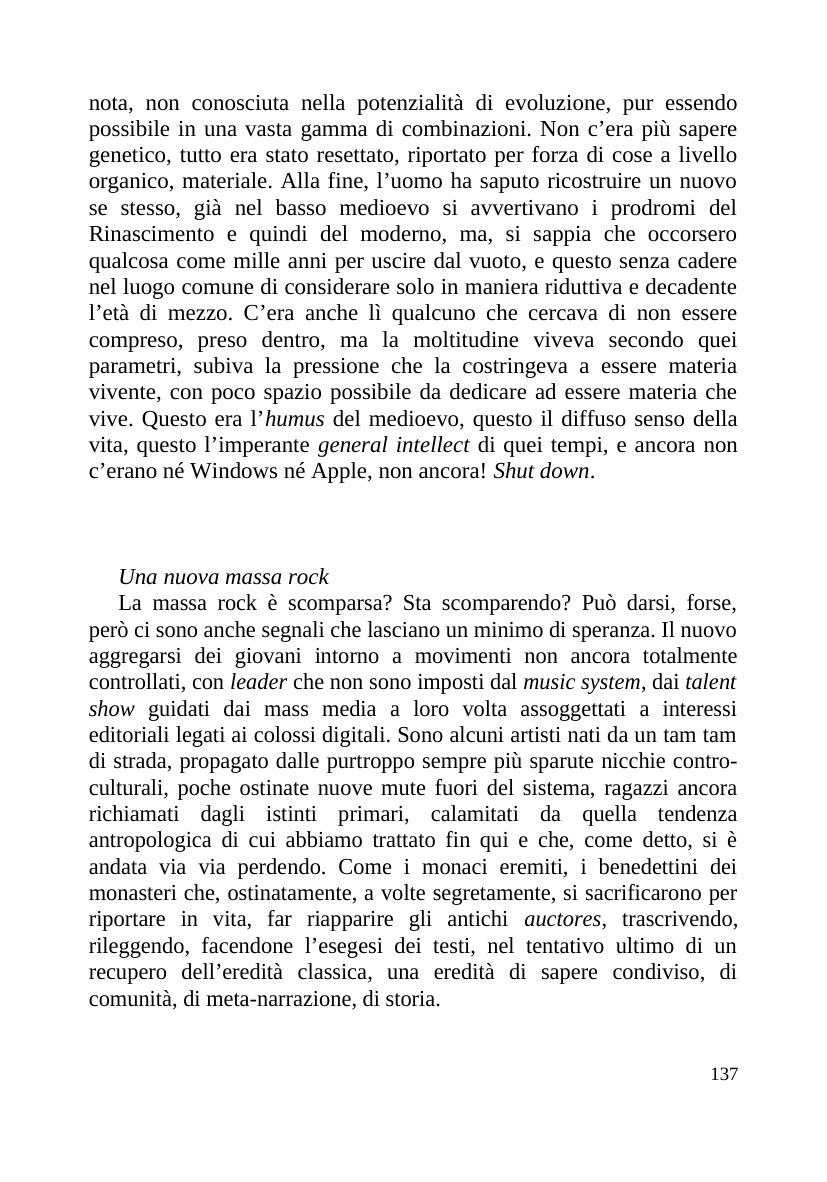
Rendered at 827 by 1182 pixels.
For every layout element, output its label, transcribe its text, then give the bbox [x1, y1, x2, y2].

text La massa rock è scomparsa? Sta scomparendo? Può darsi, forse, però ci sono anche segnali che lasciano un minimo di speranza. Il nuovo aggregarsi dei giovani intorno a movimenti non ancora totalmente controllati, con leader che non sono imposti dal music system, dai talent show guidati dai mass media a loro volta assoggettati a interessi editoriali legati ai colossi digitali. Sono alcuni artisti nati da un tam tam di strada, propagato dalle purtroppo sempre più sparute nicchie contro-culturali, poche ostinate nuove mute fuori del sistema, ragazzi ancora richiamati dagli istinti primari, calamitati da quella tendenza antropologica di cui abbiamo trattato fin qui e che, come detto, si è andata via via perdendo. Come i monaci eremiti, i benedettini dei monasteri che, ostinatamente, a volte segretamente, si sacrificarono per riportare in vita, far riapparire gli antichi auctores, trascrivendo, rileggendo, facendone l’esegesi dei testi, nel tentativo ultimo di un recupero dell’eredità classica, una eredità di sapere condiviso, di comunità, di meta-narrazione, di storia. [88, 589, 738, 1011]
text Una nuova massa rock [88, 563, 738, 589]
text nota, non conosciuta nella potenzialità di evoluzione, pur essendo possibile in una vasta gamma di combinazioni. Non c’era più sapere genetico, tutto era stato resettato, riportato per forza di cose a livello organico, materiale. Alla fine, l’uomo ha saputo ricostruire un nuovo se stesso, già nel basso medioevo si avvertivano i prodromi del Rinascimento e quindi del moderno, ma, si sappia che occorsero qualcosa come mille anni per uscire dal vuoto, e questo senza cadere nel luogo comune di considerare solo in maniera riduttiva e decadente l’età di mezzo. C’era anche lì qualcuno che cercava di non essere compreso, preso dentro, ma la moltitudine viveva secondo quei parametri, subiva la pressione che la costringeva a essere materia vivente, con poco spazio possibile da dedicare ad essere materia che vive. Questo era l’humus del medioevo, questo il diffuso senso della vita, questo l’imperante general intellect di quei tempi, e ancora non c’erano né Windows né Apple, non ancora! Shut down. [88, 88, 738, 484]
